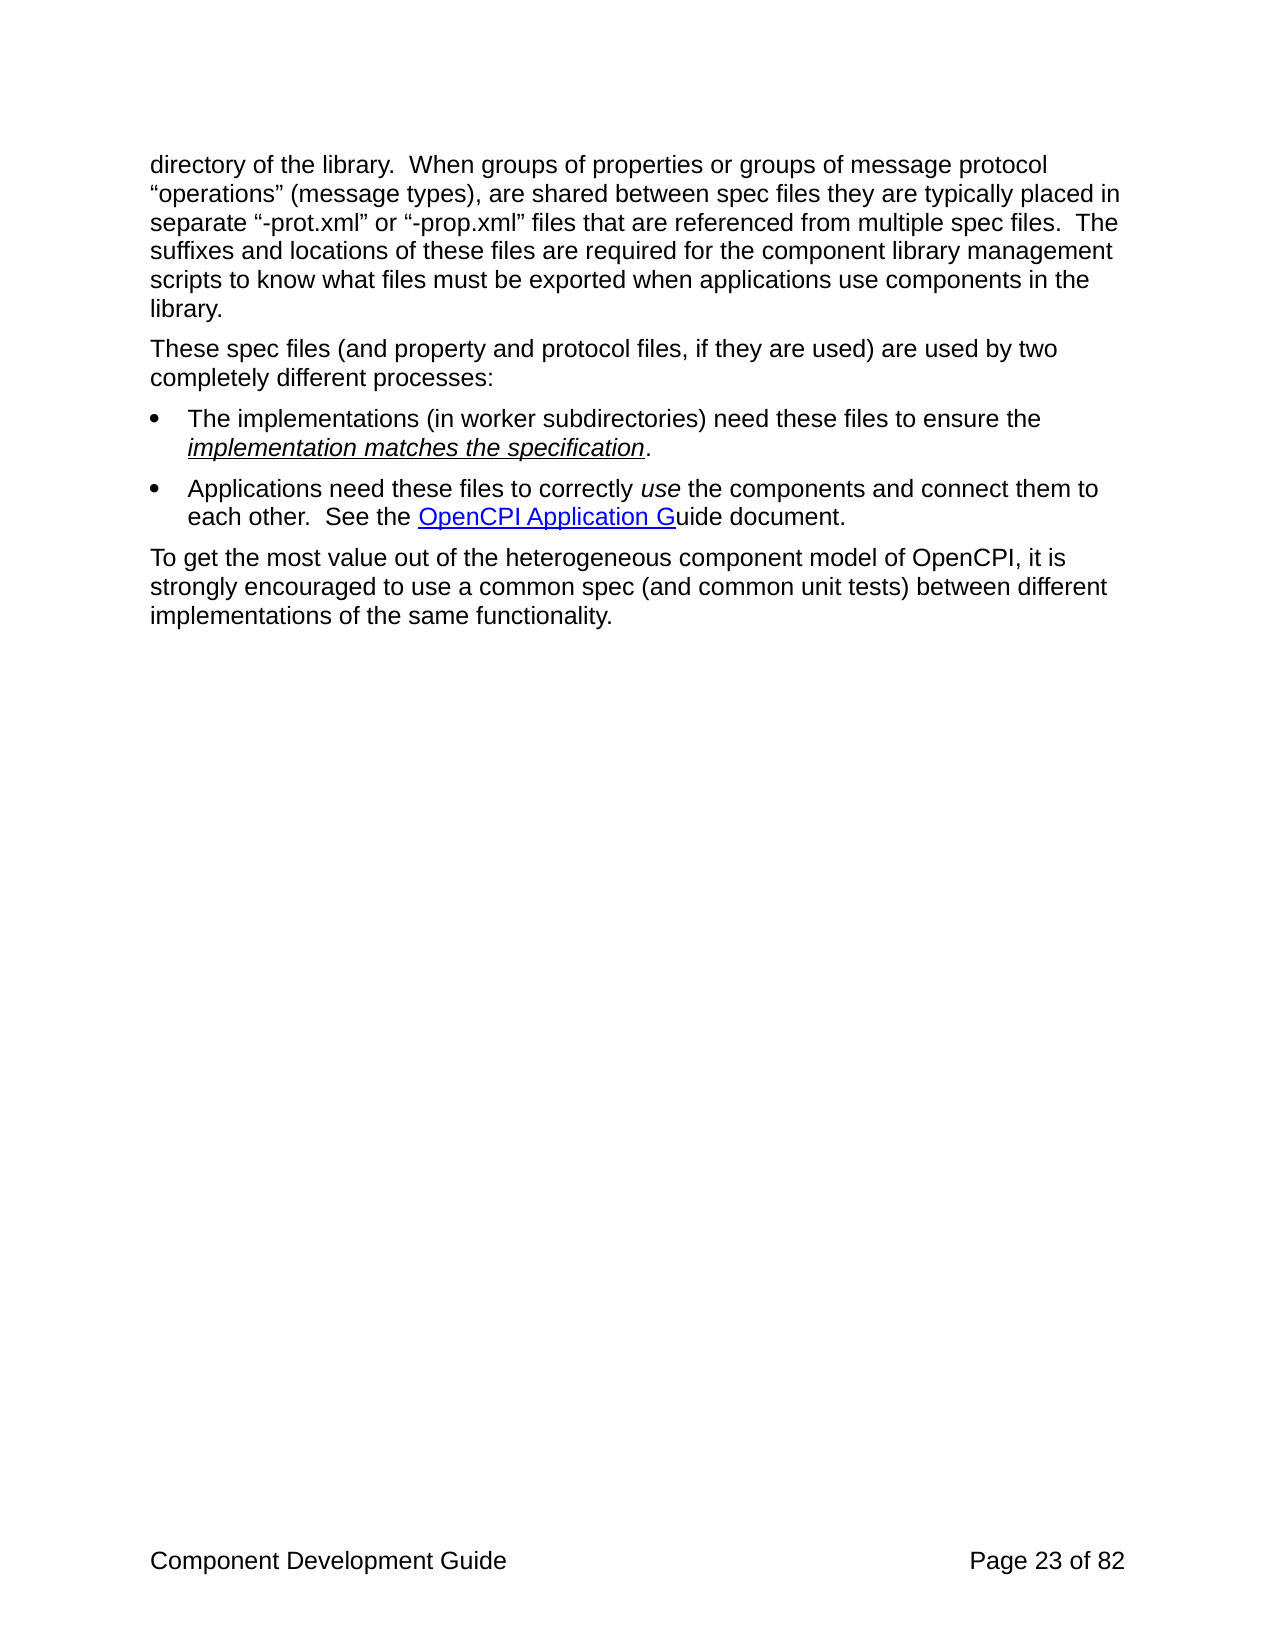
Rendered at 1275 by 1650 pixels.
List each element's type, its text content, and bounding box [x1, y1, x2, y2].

text To get the most value out of the heterogeneous component model of OpenCPI, it is strongly encouraged to use a common spec (and common unit tests) between different implementations of the same functionality. [150, 543, 1125, 629]
text These spec files (and property and protocol files, if they are used) are used by two completely different processes: [150, 334, 1125, 392]
text directory of the library. When groups of properties or groups of message protocol “operations” (message types), are shared between spec files they are typically placed in separate “-prot.xml” or “-prop.xml” files that are referenced from multiple spec files. The suffixes and locations of these files are required for the component library management scripts to know what files must be exported when applications use components in the library. [150, 150, 1125, 322]
list The implementations (in worker subdirectories) need these files to ensure the implementation matches the specification. [150, 404, 1125, 462]
list Applications need these files to correctly use the components and connect them to each other. See the OpenCPI Application Guide document. [150, 473, 1125, 531]
